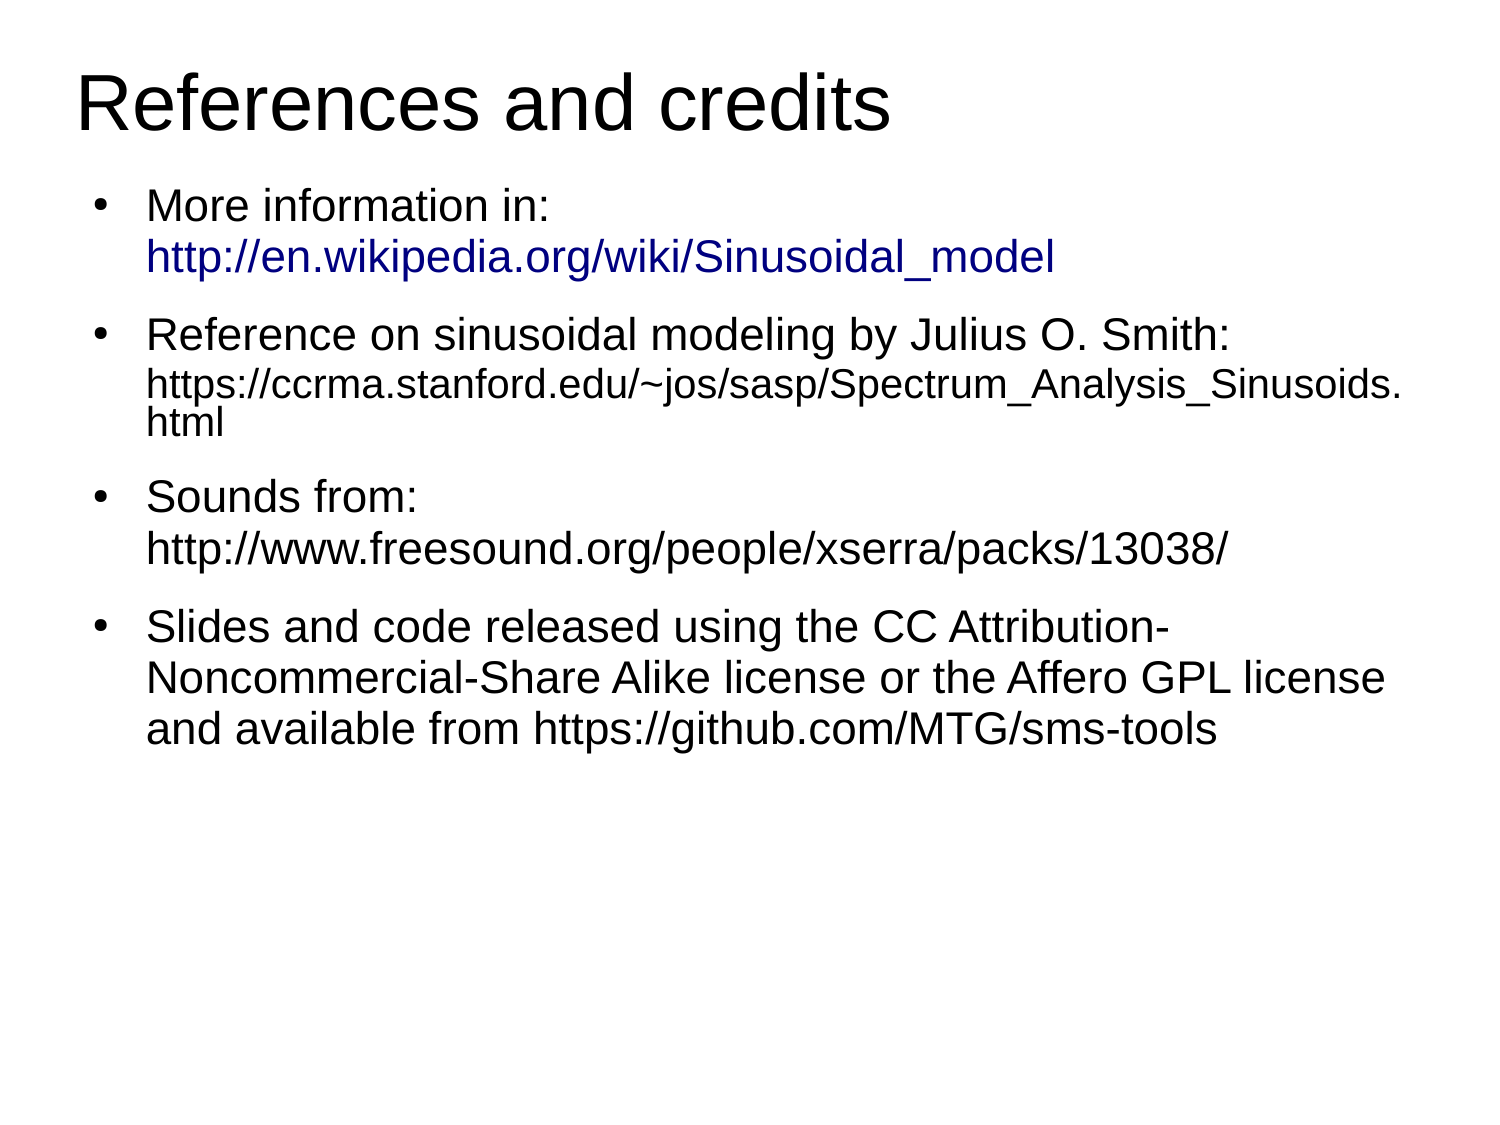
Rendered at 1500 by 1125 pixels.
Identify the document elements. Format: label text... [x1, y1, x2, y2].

list More information in:http://en.wikipedia.org/wiki/Sinusoidal_model Reference on sinusoidal modeling by Julius O. Smith: https://ccrma.stanford.edu/~jos/sasp/Spectrum_Analysis_Sinusoids.html Sounds from: http://www.freesound.org/people/xserra/packs/13038/ Slides and code released using the CC Attribution-Noncommercial-Share Alike license or the Affero GPL license and available from https://github.com/MTG/sms-tools [75, 179, 1425, 1036]
title References and credits [75, 9, 1425, 179]
